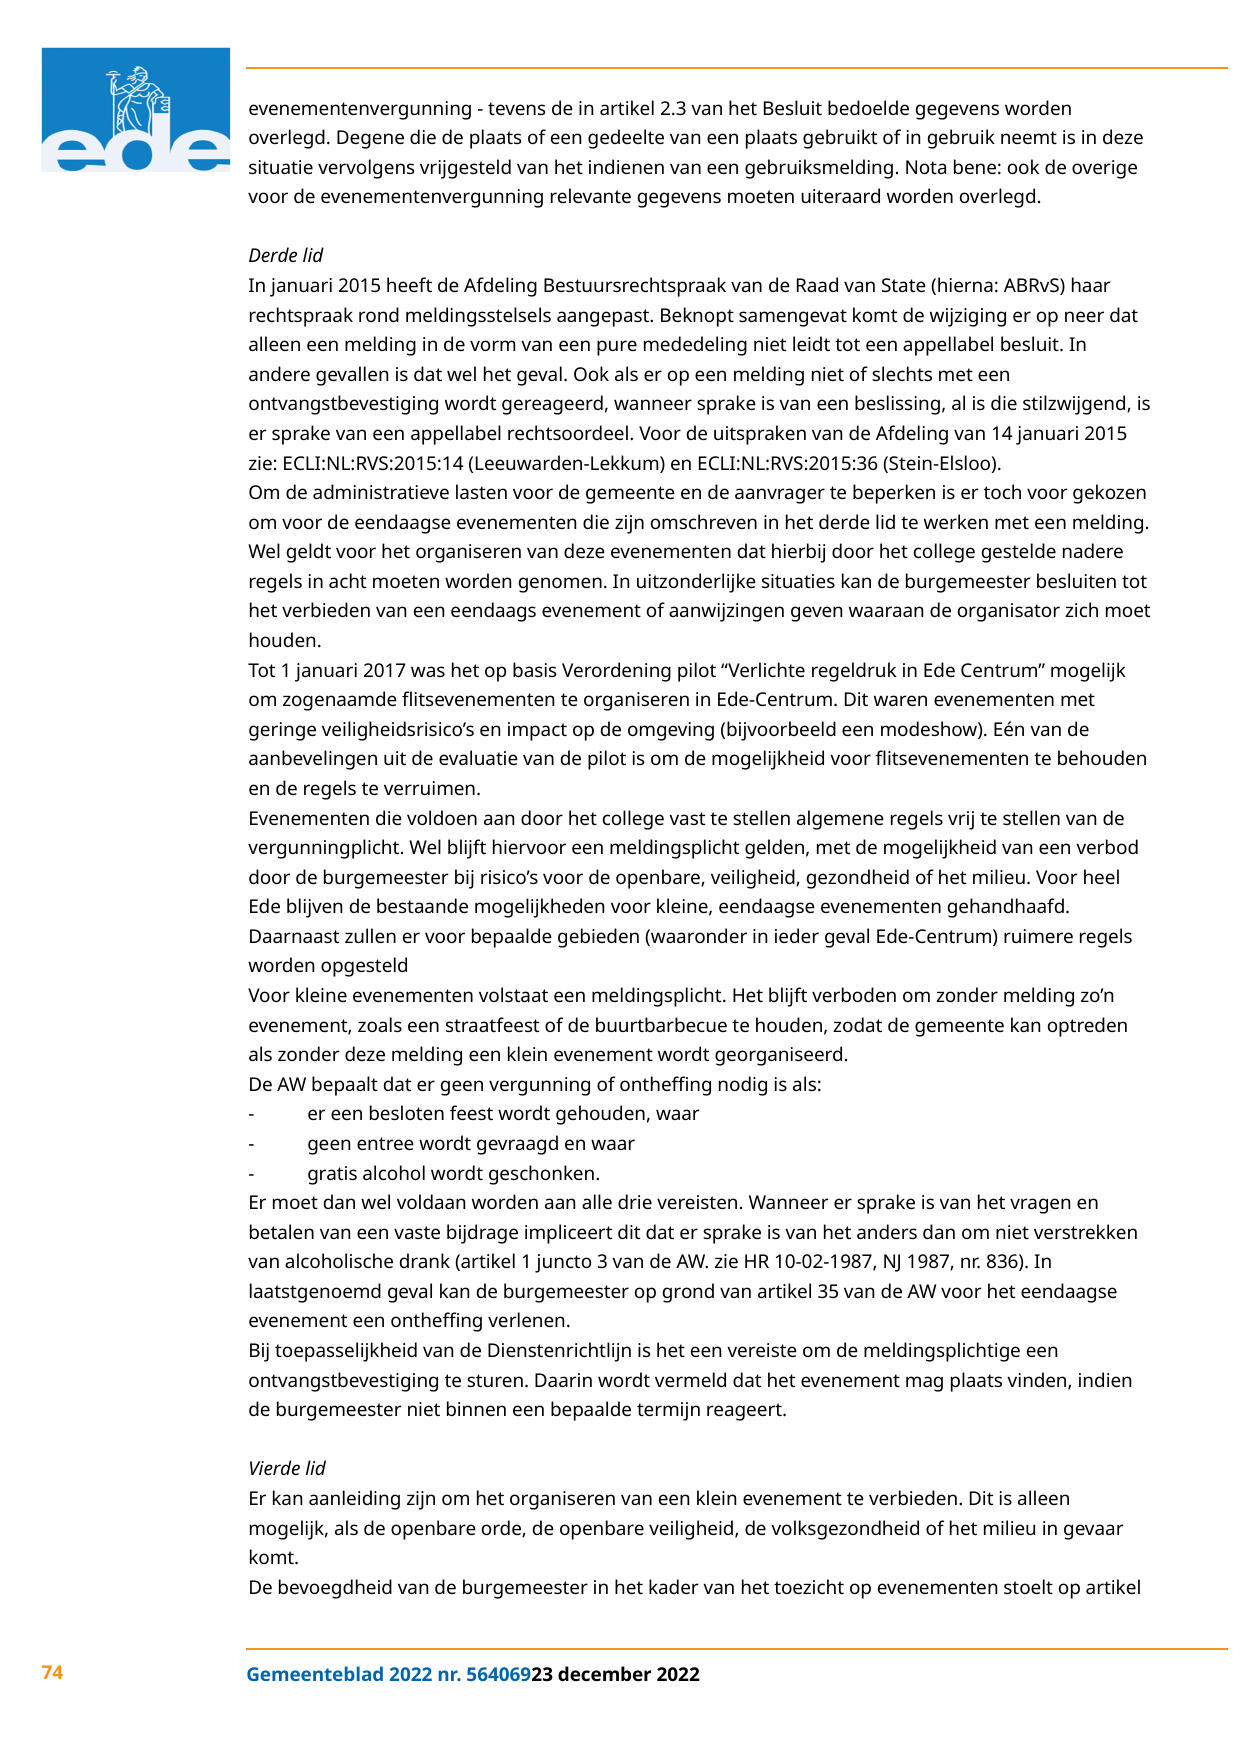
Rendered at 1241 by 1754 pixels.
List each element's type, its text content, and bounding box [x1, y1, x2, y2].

text Om de administratieve lasten voor de gemeente en de aanvrager te beperken is er toch voor gekozen om voor de eendaagse evenementen die zijn omschreven in het derde lid te werken met een melding. Wel geldt voor het organiseren van deze evenementen dat hierbij door het college gestelde nadere regels in acht moeten worden genomen. In uitzonderlijke situaties kan de burgemeester besluiten tot het verbieden van een eendaags evenement of aanwijzingen geven waaraan de organisator zich moet houden. [248, 479, 1152, 653]
text Voor kleine evenementen volstaat een meldingsplicht. Het blijft verboden om zonder melding zo’n evenement, zoals een straatfeest of de buurtbarbecue te houden, zodat de gemeente kan optreden als zonder deze melding een klein evenement wordt georganiseerd. [248, 982, 1152, 1067]
text In januari 2015 heeft de Afdeling Bestuursrechtspraak van de Raad van State (hierna: ABRvS) haar rechtspraak rond meldingsstelsels aangepast. Beknopt samengevat komt de wijziging er op neer dat alleen een melding in de vorm van een pure mededeling niet leidt tot een appellabel besluit. In andere gevallen is dat wel het geval. Ook als er op een melding niet of slechts met een ontvangstbevestiging wordt gereageerd, wanneer sprake is van een beslissing, al is die stilzwijgend, is er sprake van een appellabel rechtsoordeel. Voor de uitspraken van de Afdeling van 14 januari 2015 zie: ECLI:NL:RVS:2015:14 (Leeuwarden-Lekkum) en ECLI:NL:RVS:2015:36 (Stein-Elsloo). [248, 272, 1152, 476]
text Er moet dan wel voldaan worden aan alle drie vereisten. Wanneer er sprake is van het vragen en betalen van een vaste bijdrage impliceert dit dat er sprake is van het anders dan om niet verstrekken van alcoholische drank (artikel 1 juncto 3 van de AW. zie HR 10-02-1987, NJ 1987, nr. 836). In laatstgenoemd geval kan de burgemeester op grond van artikel 35 van de AW voor het eendaagse evenement een ontheffing verlenen. [248, 1189, 1152, 1333]
text Tot 1 januari 2017 was het op basis Verordening pilot “Verlichte regeldruk in Ede Centrum” mogelijk om zogenaamde flitsevenementen te organiseren in Ede-Centrum. Dit waren evenementen met geringe veiligheidsrisico’s en impact op de omgeving (bijvoorbeeld een modeshow). Eén van de aanbevelingen uit de evaluatie van de pilot is om de mogelijkheid voor flitsevenementen te behouden en de regels te verruimen. [248, 657, 1152, 801]
picture [41, 47, 231, 172]
text Vierde lid [248, 1456, 1152, 1481]
list er een besloten feest wordt gehouden, waar [248, 1101, 1152, 1126]
text Er kan aanleiding zijn om het organiseren van een klein evenement te verbieden. Dit is alleen mogelijk, als de openbare orde, de openbare veiligheid, de volksgezondheid of het milieu in gevaar komt. [248, 1485, 1152, 1570]
text Bij toepasselijkheid van de Dienstenrichtlijn is het een vereiste om de meldingsplichtige een ontvangstbevestiging te sturen. Daarin wordt vermeld dat het evenement mag plaats vinden, indien de burgemeester niet binnen een bepaalde termijn reageert. [248, 1337, 1152, 1422]
list geen entree wordt gevraagd en waar [248, 1130, 1152, 1156]
text evenementenvergunning - tevens de in artikel 2.3 van het Besluit bedoelde gegevens worden overlegd. Degene die de plaats of een gedeelte van een plaats gebruikt of in gebruik neemt is in deze situatie vervolgens vrijgesteld van het indienen van een gebruiksmelding. Nota bene: ook de overige voor de evenementenvergunning relevante gegevens moeten uiteraard worden overlegd. [248, 95, 1152, 209]
list gratis alcohol wordt geschonken. [248, 1160, 1152, 1186]
text Evenementen die voldoen aan door het college vast te stellen algemene regels vrij te stellen van de vergunningplicht. Wel blijft hiervoor een meldingsplicht gelden, met de mogelijkheid van een verbod door de burgemeester bij risico’s voor de openbare, veiligheid, gezondheid of het milieu. Voor heel Ede blijven de bestaande mogelijkheden voor kleine, eendaagse evenementen gehandhaafd. Daarnaast zullen er voor bepaalde gebieden (waaronder in ieder geval Ede-Centrum) ruimere regels worden opgesteld [248, 805, 1152, 978]
text De AW bepaalt dat er geen vergunning of ontheffing nodig is als: [248, 1071, 1152, 1097]
text Derde lid [248, 243, 1152, 268]
text De bevoegdheid van de burgemeester in het kader van het toezicht op evenementen stoelt op artikel [248, 1574, 1152, 1600]
